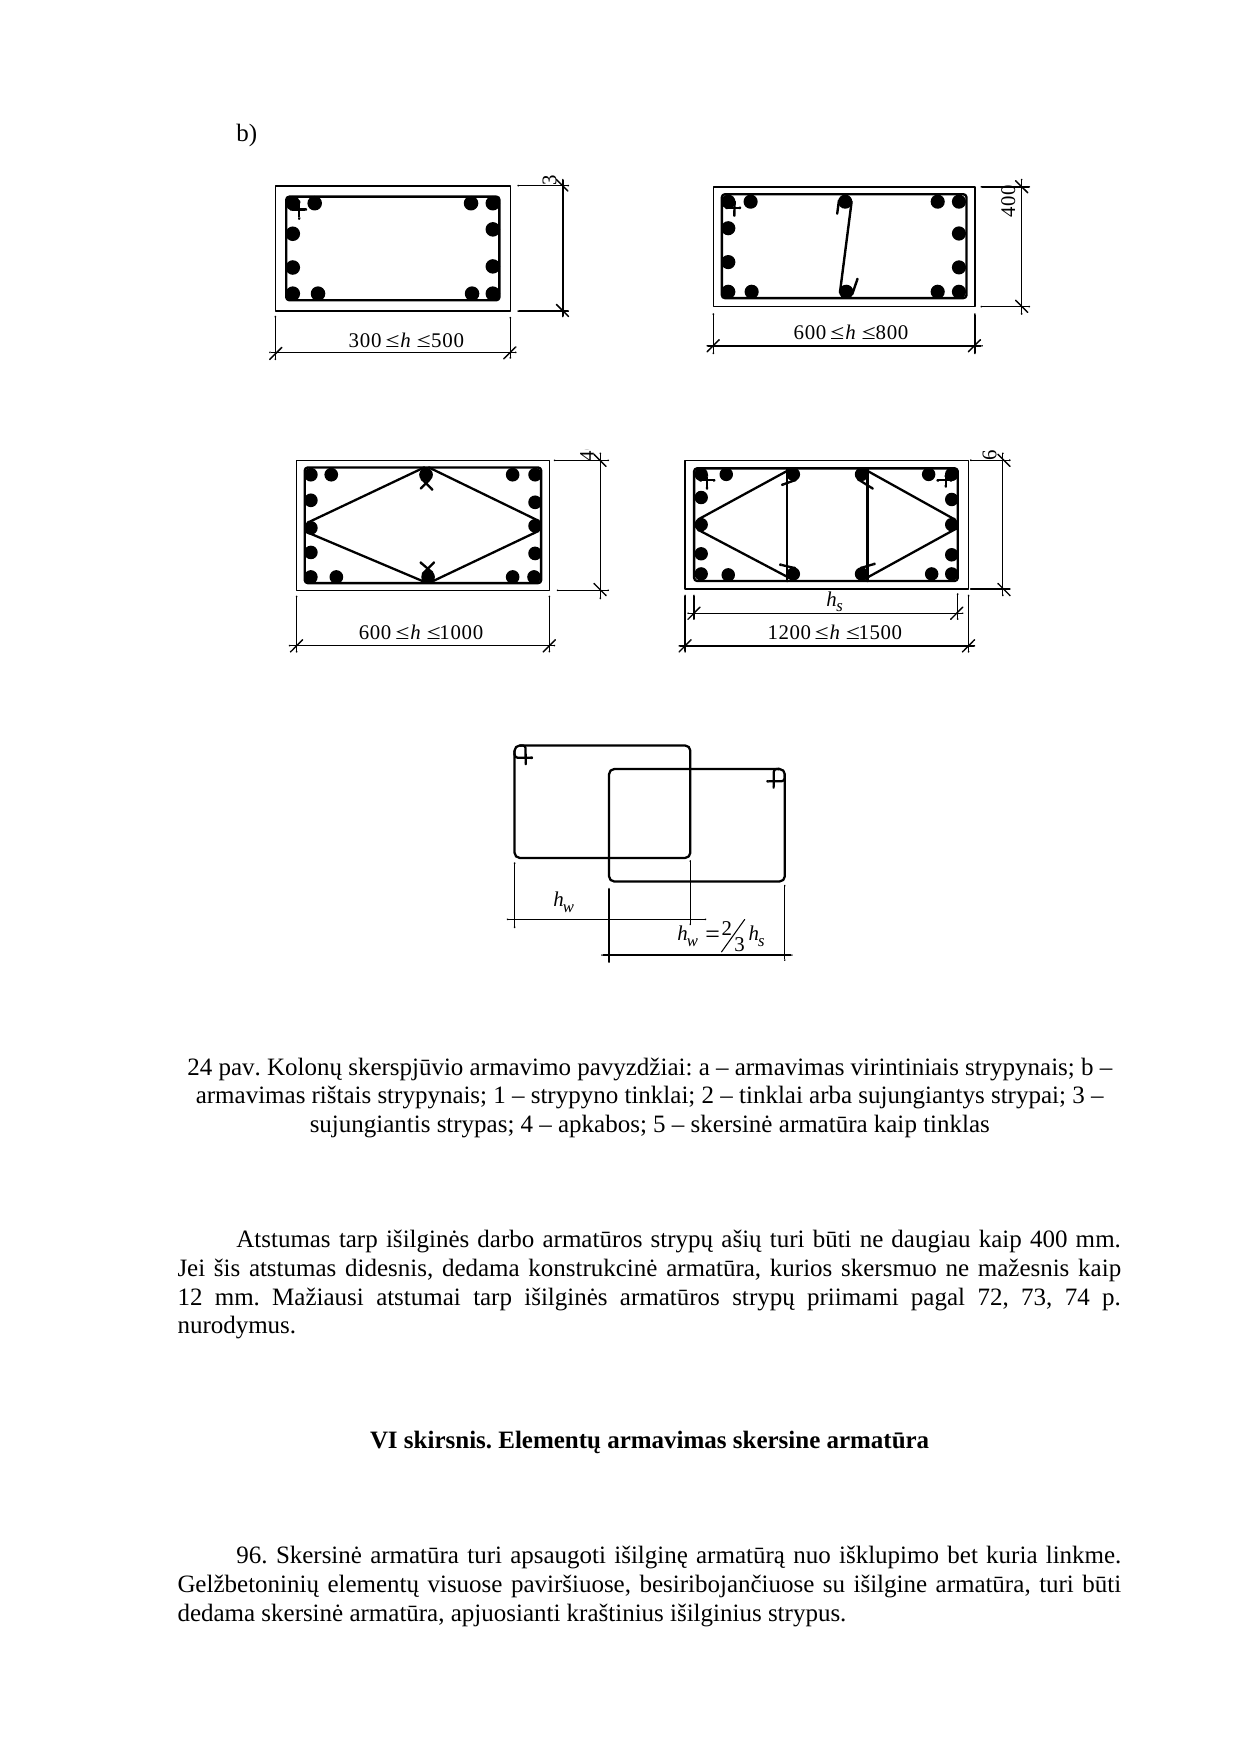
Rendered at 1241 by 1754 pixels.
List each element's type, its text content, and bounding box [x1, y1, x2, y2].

text Atstumas tarp išilginės darbo armatūros strypų ašių turi būti ne daugiau kaip 400 mm. Jei šis atstumas didesnis, dedama konstrukcinė armatūra, kurios skersmuo ne mažesnis kaip 12 mm. Mažiausi atstumai tarp išilginės armatūros strypų priimami pagal 72, 73, 74 p. nurodymus. [177, 1224, 1122, 1339]
text 24 pav. Kolonų skerspjūvio armavimo pavyzdžiai: a – armavimas virintiniais strypynais; b – armavimas rištais strypynais; 1 – strypyno tinklai; 2 – tinklai arba sujungiantys strypai; 3 – sujungiantis strypas; 4 – apkabos; 5 – skersinė armatūra kaip tinklas [177, 1052, 1122, 1138]
text b) [177, 118, 1122, 147]
text VI skirsnis. Elementų armavimas skersine armatūra [177, 1425, 1122, 1454]
text 96. Skersinė armatūra turi apsaugoti išilginę armatūrą nuo išklupimo bet kuria linkme. Gelžbetoninių elementų visuose paviršiuose, besiribojančiuose su išilgine armatūra, turi būti dedama skersinė armatūra, apjuosianti kraštinius išilginius strypus. [177, 1540, 1122, 1627]
